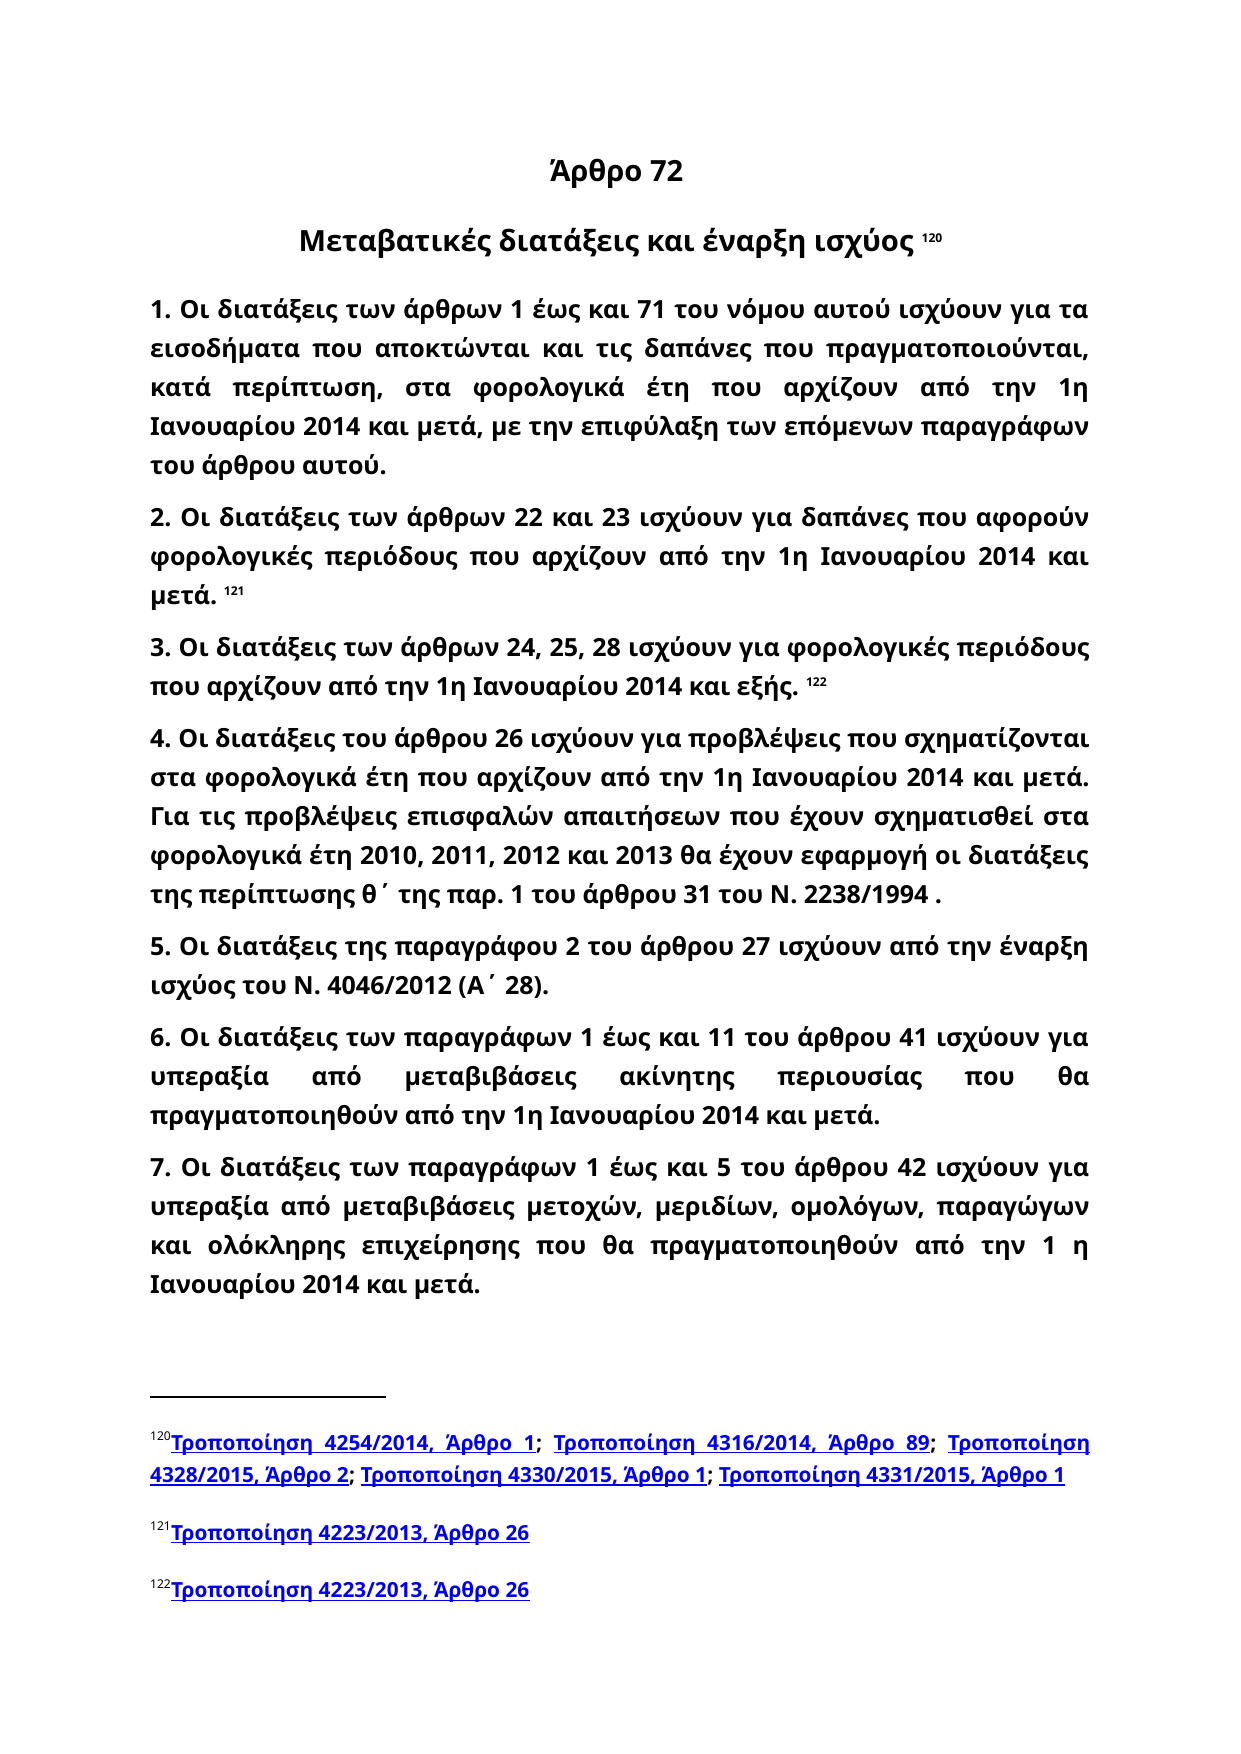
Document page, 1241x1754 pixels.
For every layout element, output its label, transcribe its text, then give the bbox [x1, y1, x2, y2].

text 2. Οι διατάξεις των άρθρων 22 και 23 ισχύουν για δαπάνες που αφορούν φορολογικές περιόδους που αρχίζουν από την 1η Ιανουαρίου 2014 και μετά. [150, 499, 1090, 612]
text Τροποποίηση 4254/2014, Άρθρο 1; Τροποποίηση 4316/2014, Άρθρο 89; Τροποποίηση 4328/2015, Άρθρο 2; Τροποποίηση 4330/2015, Άρθρο 1; Τροποποίηση 4331/2015, Άρθρο 1 [150, 1428, 1090, 1489]
text 7. Οι διατάξεις των παραγράφων 1 έως και 5 του άρθρου 42 ισχύουν για υπεραξία από μεταβιβάσεις μετοχών, μεριδίων, ομολόγων, παραγώγων και ολόκληρης επιχείρησης που θα πραγματοποιηθούν από την 1 η Ιανουαρίου 2014 και μετά. [150, 1149, 1090, 1301]
text 1. Οι διατάξεις των άρθρων 1 έως και 71 του νόμου αυτού ισχύουν για τα εισοδήματα που αποκτώνται και τις δαπάνες που πραγματοποιούνται, κατά περίπτωση, στα φορολογικά έτη που αρχίζουν από την 1η Ιανουαρίου 2014 και μετά, με την επιφύλαξη των επόμενων παραγράφων του άρθρου αυτού. [150, 291, 1090, 482]
subtitle Άρθρο 72 [150, 150, 1090, 190]
text 4. Οι διατάξεις του άρθρου 26 ισχύουν για προβλέψεις που σχηματίζονται στα φορολογικά έτη που αρχίζουν από την 1η Ιανουαρίου 2014 και μετά. Για τις προβλέψεις επισφαλών απαιτήσεων που έχουν σχηματισθεί στα φορολογικά έτη 2010, 2011, 2012 και 2013 θα έχουν εφαρμογή οι διατάξεις της περίπτωσης θ΄ της παρ. 1 του άρθρου 31 του Ν. 2238/1994 . [150, 720, 1090, 911]
subtitle Μεταβατικές διατάξεις και έναρξη ισχύος [150, 221, 1090, 260]
text Τροποποίηση 4223/2013, Άρθρο 26 [150, 1576, 1090, 1604]
text 5. Οι διατάξεις της παραγράφου 2 του άρθρου 27 ισχύουν από την έναρξη ισχύος του Ν. 4046/2012 (Α΄ 28). [150, 929, 1090, 1002]
text 6. Οι διατάξεις των παραγράφων 1 έως και 11 του άρθρου 41 ισχύουν για υπεραξία από μεταβιβάσεις ακίνητης περιουσίας που θα πραγματοποιηθούν από την 1η Ιανουαρίου 2014 και μετά. [150, 1019, 1090, 1132]
text 3. Οι διατάξεις των άρθρων 24, 25, 28 ισχύουν για φορολογικές περιόδους που αρχίζουν από την 1η Ιανουαρίου 2014 και εξής. [150, 629, 1090, 703]
text Τροποποίηση 4223/2013, Άρθρο 26 [150, 1518, 1090, 1546]
